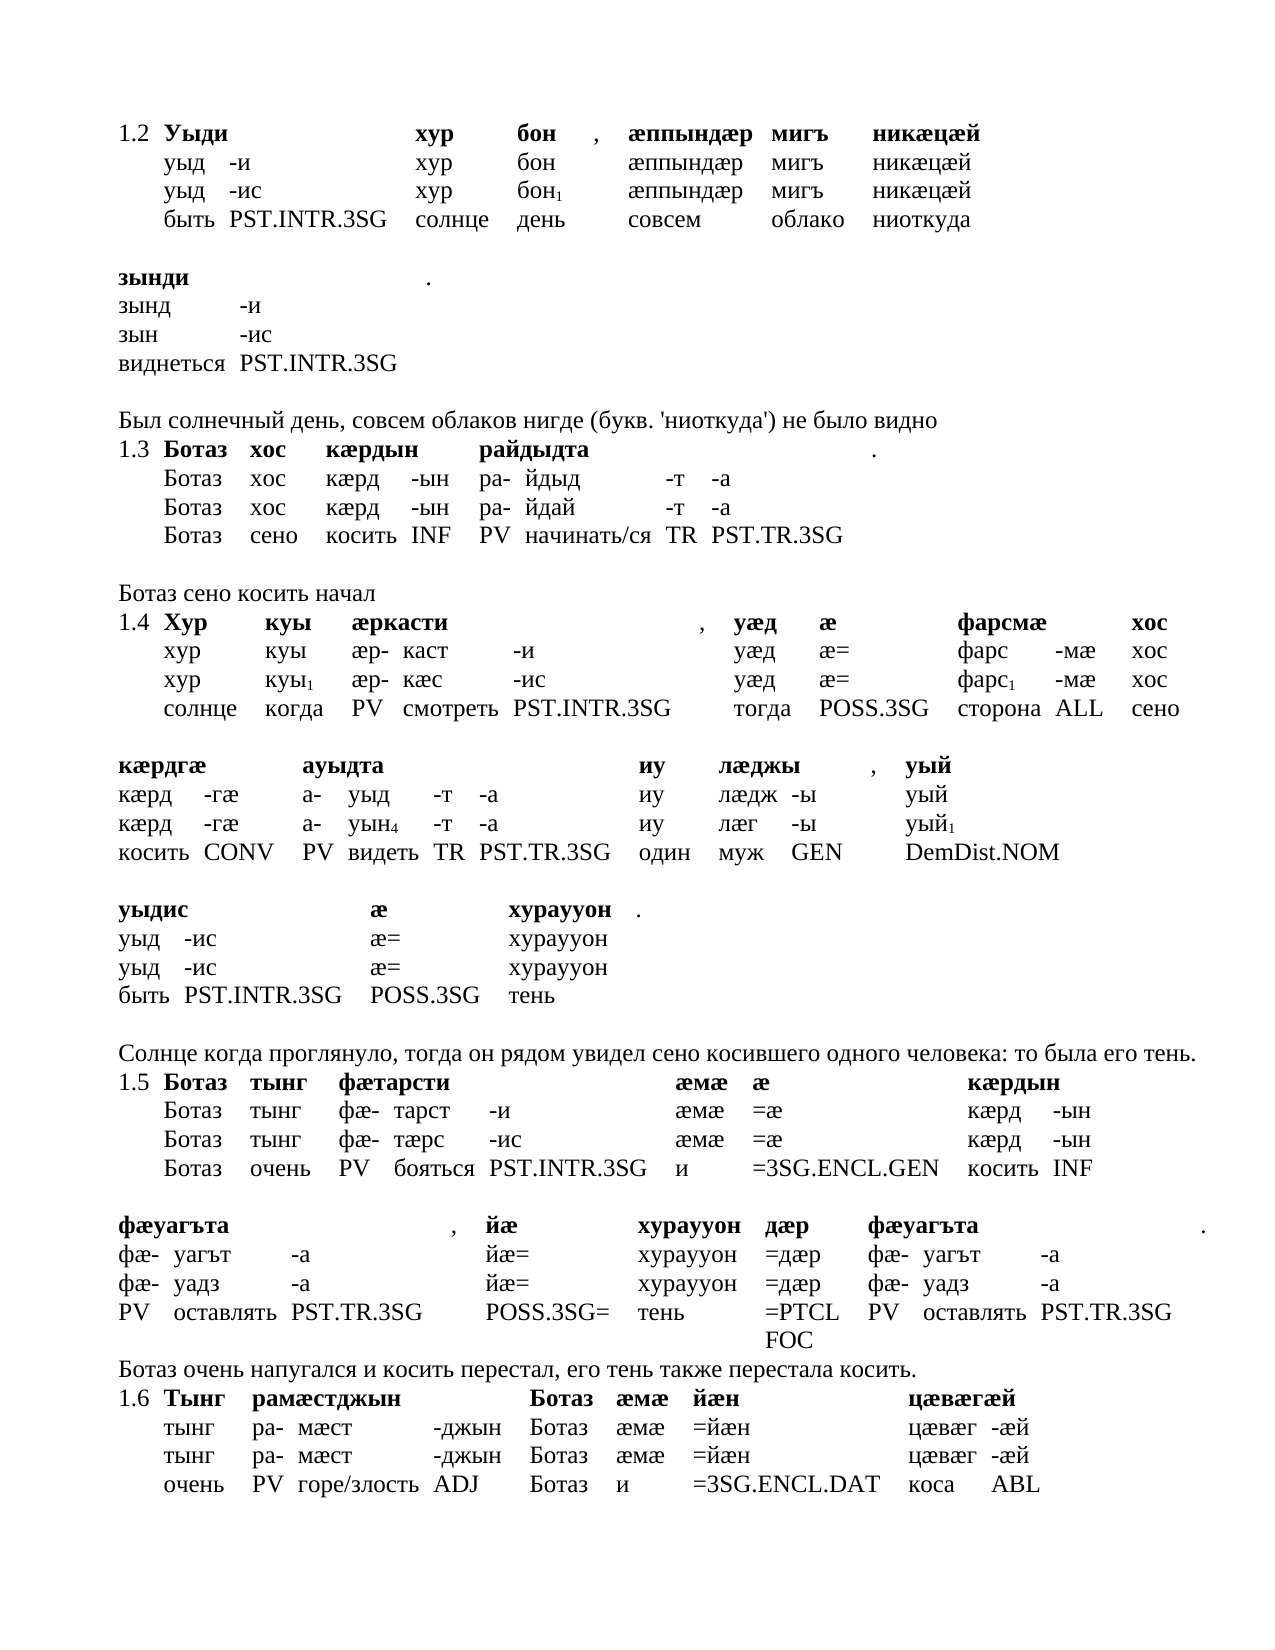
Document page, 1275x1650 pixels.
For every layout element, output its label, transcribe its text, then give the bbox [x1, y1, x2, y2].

text уын4 [348, 808, 419, 837]
text фæ- [118, 1268, 159, 1297]
text йдыд [525, 463, 652, 492]
text =дæр [765, 1268, 840, 1297]
text хос [1131, 636, 1179, 664]
text тень [508, 981, 608, 1009]
text солнце [163, 693, 237, 722]
text POSS.3SG [819, 693, 929, 722]
text . [1200, 1211, 1221, 1239]
text бон [517, 147, 566, 176]
text Ботаз [163, 1124, 222, 1153]
text цæвæг [908, 1441, 977, 1469]
text =3SG.ENCL.DAT [693, 1469, 881, 1498]
text лæдж [718, 779, 777, 808]
text сено [1131, 693, 1179, 722]
text зынди [118, 262, 412, 291]
text и [675, 1153, 724, 1182]
text -мæ [1055, 664, 1104, 693]
text оставлять [173, 1297, 277, 1326]
text PV [118, 1297, 159, 1326]
text -и [239, 291, 398, 319]
text æ [819, 607, 943, 636]
text -ын [1053, 1124, 1093, 1153]
text -ы [791, 808, 843, 837]
text никæцæй [872, 176, 971, 204]
text сено [250, 521, 298, 549]
text цæвæгæй [908, 1383, 1055, 1412]
text мигъ [771, 118, 858, 147]
text сторона [957, 693, 1041, 722]
text йæ= [485, 1268, 610, 1297]
text а- [302, 779, 334, 808]
text Ботаз [529, 1441, 588, 1469]
text -а [291, 1239, 423, 1268]
text -а [711, 492, 843, 521]
text тарст [393, 1096, 475, 1124]
text солнце [415, 204, 489, 233]
text каст [403, 636, 499, 664]
text тæрс [393, 1124, 475, 1153]
text 1.5 [118, 1067, 149, 1096]
text дæр [765, 1211, 854, 1239]
text хур [415, 147, 489, 176]
text рамæстджын [252, 1383, 516, 1412]
text PST.TR.3SG [479, 837, 611, 866]
text хураууон [638, 1239, 737, 1268]
text Был солнечный день, совсем облаков нигде (букв. 'ниоткуда') не было видно [118, 406, 1249, 434]
text фæуагъта [118, 1211, 437, 1239]
text Ботаз [163, 434, 236, 463]
text æ= [819, 636, 929, 664]
text POSS.3SG [370, 981, 481, 1009]
text кæрдгæ [118, 751, 288, 779]
text ниоткуда [872, 204, 971, 233]
text фарс [957, 636, 1041, 664]
text æмæ [616, 1412, 665, 1441]
text TR [433, 837, 465, 866]
text уæд [734, 607, 805, 636]
text тень [638, 1297, 737, 1326]
text уыд [163, 147, 215, 176]
text хураууон [508, 894, 622, 923]
text оставлять [923, 1297, 1027, 1326]
text Ботаз [163, 521, 222, 549]
text Ботаз [163, 1153, 222, 1182]
text уыдис [118, 894, 356, 923]
text уыд [163, 176, 215, 204]
text когда [265, 693, 324, 722]
text GEN [791, 837, 843, 866]
text æ [370, 894, 494, 923]
text -ис [239, 319, 398, 348]
text PV [302, 837, 334, 866]
text Ботаз [529, 1383, 602, 1412]
text кæрд [118, 779, 190, 808]
text хос [250, 434, 312, 463]
text уагът [923, 1239, 1027, 1268]
text -и [489, 1096, 647, 1124]
text -ис [229, 176, 387, 204]
text -æй [991, 1441, 1041, 1469]
text Хур [163, 607, 251, 636]
text -æй [991, 1412, 1041, 1441]
text -т [433, 779, 465, 808]
text хос [1131, 607, 1193, 636]
text лæджы [718, 751, 857, 779]
text фарс1 [957, 664, 1041, 693]
text 1.2 [118, 118, 149, 147]
text -ис [513, 664, 671, 693]
text бон [517, 118, 579, 147]
text 1.4 [118, 607, 149, 636]
text PST.INTR.3SG [513, 693, 671, 722]
text ра- [479, 463, 511, 492]
text йдай [525, 492, 652, 521]
text 1.6 [118, 1383, 149, 1412]
text бояться [393, 1153, 475, 1182]
text мæст [298, 1441, 419, 1469]
text уæд [734, 664, 791, 693]
text , [699, 607, 720, 636]
text уагът [173, 1239, 277, 1268]
text -и [513, 636, 671, 664]
text фæ- [118, 1239, 159, 1268]
text PST.INTR.3SG [489, 1153, 647, 1182]
text æр- [351, 664, 389, 693]
text Ботаз [163, 492, 222, 521]
text -т [665, 463, 697, 492]
text ра- [252, 1412, 284, 1441]
text хураууон [638, 1268, 737, 1297]
text уæд [734, 636, 791, 664]
text PST.TR.3SG [711, 521, 843, 549]
text Ботаз [529, 1412, 588, 1441]
text хураууон [508, 923, 608, 952]
text æмæ [616, 1383, 679, 1412]
text PST.TR.3SG [291, 1297, 423, 1326]
text Солнце когда проглянуло, тогда он рядом увидел сено косившего одного человека: то была его тень. [118, 1038, 1249, 1067]
text Ботаз [163, 1067, 236, 1096]
text куы1 [265, 664, 324, 693]
text -и [229, 147, 387, 176]
text кæс [403, 664, 499, 693]
text иу [638, 808, 691, 837]
text йæ [485, 1211, 624, 1239]
text фæ- [338, 1096, 380, 1124]
text иу [638, 751, 704, 779]
text Тынг [163, 1383, 238, 1412]
text , [451, 1211, 472, 1239]
text муж [718, 837, 777, 866]
text =йæн [693, 1412, 881, 1441]
text кæрдын [326, 434, 465, 463]
text =дæр [765, 1239, 840, 1268]
text йæ= [485, 1239, 610, 1268]
text -ын [1053, 1096, 1093, 1124]
text зын [118, 319, 226, 348]
text уый [905, 779, 1060, 808]
text уадз [173, 1268, 277, 1297]
text зынд [118, 291, 226, 319]
text тынг [250, 1124, 311, 1153]
text хураууон [638, 1211, 751, 1239]
text уыд [118, 952, 170, 981]
text мигъ [771, 176, 845, 204]
text хур [415, 118, 503, 147]
text коса [908, 1469, 977, 1498]
text Ботаз [163, 1096, 222, 1124]
text -джын [433, 1412, 502, 1441]
text мæст [298, 1412, 419, 1441]
text FOC [765, 1326, 854, 1354]
text =æ [752, 1096, 940, 1124]
text тогда [734, 693, 791, 722]
text иу [638, 779, 691, 808]
text Ботаз очень напугался и косить перестал, его тень также перестала косить. [118, 1354, 1249, 1383]
text кæрд [118, 808, 190, 837]
text PV [338, 1153, 380, 1182]
text Уыди [163, 118, 401, 147]
text хур [163, 664, 237, 693]
text PST.TR.3SG [1040, 1297, 1172, 1326]
text райдыдта [479, 434, 857, 463]
text =йæн [693, 1441, 881, 1469]
text Ботаз [529, 1469, 588, 1498]
text уыд [348, 779, 419, 808]
text CONV [203, 837, 274, 866]
text лæг [718, 808, 777, 837]
text фæ- [868, 1268, 909, 1297]
text PST.INTR.3SG [239, 348, 398, 377]
text æппындæр [628, 147, 743, 176]
text йæн [693, 1383, 894, 1412]
text -ын [411, 463, 451, 492]
text косить [326, 521, 397, 549]
text -ис [184, 923, 342, 952]
text . [425, 262, 446, 291]
text -ы [791, 779, 843, 808]
text фарсмæ [957, 607, 1118, 636]
text начинать/ся [525, 521, 652, 549]
text хос [250, 463, 298, 492]
text тынг [250, 1067, 324, 1096]
text фæуагъта [868, 1211, 1186, 1239]
text ADJ [433, 1469, 502, 1498]
text -джын [433, 1441, 502, 1469]
text тынг [163, 1441, 224, 1469]
text бон1 [517, 176, 566, 204]
text уадз [923, 1268, 1027, 1297]
text æмæ [675, 1124, 724, 1153]
text æ= [370, 923, 481, 952]
text Ботаз [163, 463, 222, 492]
text уый1 [905, 808, 1060, 837]
text -гæ [203, 779, 274, 808]
text POSS.3SG= [485, 1297, 610, 1326]
text -ис [489, 1124, 647, 1153]
text =PTCL [765, 1297, 840, 1326]
text -т [433, 808, 465, 837]
text мигъ [771, 147, 845, 176]
text Ботаз сено косить начал [118, 578, 1249, 607]
text один [638, 837, 691, 866]
text PV [351, 693, 389, 722]
text ра- [479, 492, 511, 521]
text а- [302, 808, 334, 837]
text никæцæй [872, 147, 971, 176]
text ABL [991, 1469, 1041, 1498]
text æмæ [675, 1096, 724, 1124]
text -ис [184, 952, 342, 981]
text тынг [250, 1096, 311, 1124]
text хураууон [508, 952, 608, 981]
text æ [752, 1067, 954, 1096]
text куы [265, 607, 338, 636]
text ауыдта [302, 751, 625, 779]
text . [635, 894, 656, 923]
text фæ- [338, 1124, 380, 1153]
text -а [291, 1268, 423, 1297]
text ра- [252, 1441, 284, 1469]
text =3SG.ENCL.GEN [752, 1153, 940, 1182]
text 1.3 [118, 434, 149, 463]
text уый [905, 751, 1074, 779]
text DemDist.NOM [905, 837, 1060, 866]
text -мæ [1055, 636, 1104, 664]
text косить [967, 1153, 1039, 1182]
text кæрд [967, 1096, 1039, 1124]
text PV [868, 1297, 909, 1326]
text и [616, 1469, 665, 1498]
text облако [771, 204, 845, 233]
text , [870, 751, 891, 779]
text очень [163, 1469, 224, 1498]
text -а [479, 779, 611, 808]
text быть [163, 204, 215, 233]
text -ын [411, 492, 451, 521]
text INF [1053, 1153, 1093, 1182]
text PV [252, 1469, 284, 1498]
text INF [411, 521, 451, 549]
text быть [118, 981, 170, 1009]
text -а [711, 463, 843, 492]
text -гæ [203, 808, 274, 837]
text фæ- [868, 1239, 909, 1268]
text кæрд [326, 463, 397, 492]
text кæрд [967, 1124, 1039, 1153]
text æркасти [351, 607, 685, 636]
text -т [665, 492, 697, 521]
text виднеться [118, 348, 226, 377]
text хос [250, 492, 298, 521]
text кæрд [326, 492, 397, 521]
text PV [479, 521, 511, 549]
text ALL [1055, 693, 1104, 722]
text косить [118, 837, 190, 866]
text -а [1040, 1239, 1172, 1268]
text . [871, 434, 892, 463]
text хур [415, 176, 489, 204]
text æмæ [675, 1067, 738, 1096]
text цæвæг [908, 1412, 977, 1441]
text хур [163, 636, 237, 664]
text -а [1040, 1268, 1172, 1297]
text æппындæр [628, 176, 743, 204]
text æ= [819, 664, 929, 693]
text хос [1131, 664, 1179, 693]
text видеть [348, 837, 419, 866]
text совсем [628, 204, 743, 233]
text æппындæр [628, 118, 757, 147]
text никæцæй [872, 118, 985, 147]
text -а [479, 808, 611, 837]
text кæрдын [967, 1067, 1107, 1096]
text æмæ [616, 1441, 665, 1469]
text очень [250, 1153, 311, 1182]
text æр- [351, 636, 389, 664]
text TR [665, 521, 697, 549]
text æ= [370, 952, 481, 981]
text PST.INTR.3SG [229, 204, 387, 233]
text горе/злость [298, 1469, 419, 1498]
text куы [265, 636, 324, 664]
text смотреть [403, 693, 499, 722]
text =æ [752, 1124, 940, 1153]
text PST.INTR.3SG [184, 981, 342, 1009]
text фæтарсти [338, 1067, 661, 1096]
text день [517, 204, 566, 233]
text уыд [118, 923, 170, 952]
text , [593, 118, 614, 147]
text тынг [163, 1412, 224, 1441]
